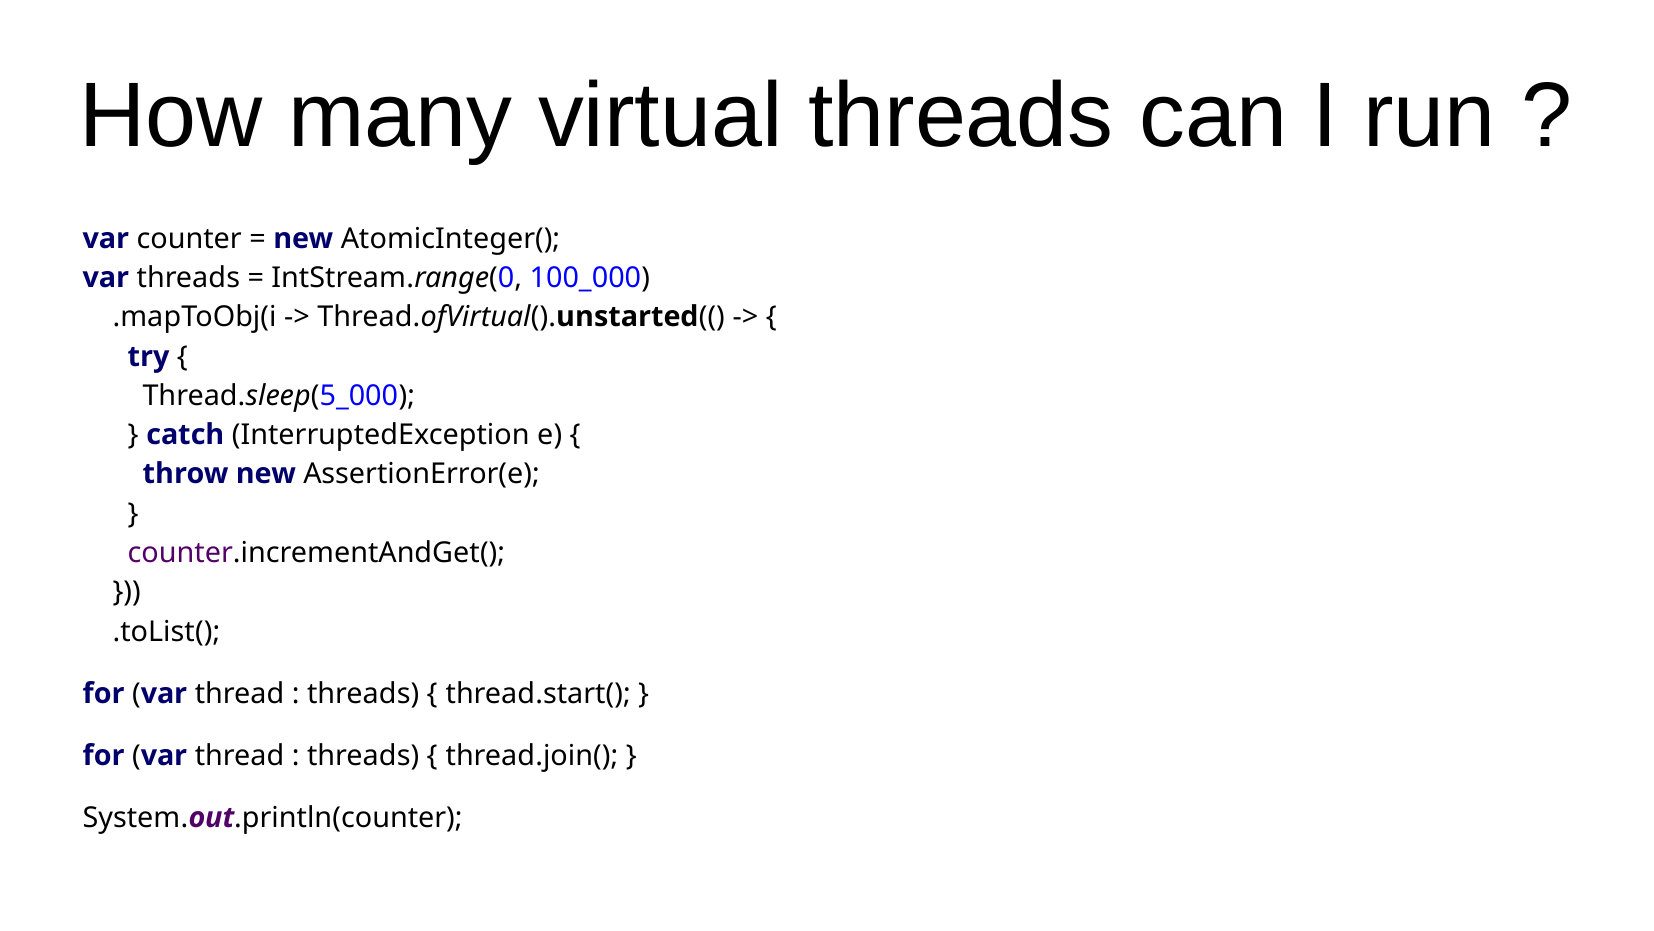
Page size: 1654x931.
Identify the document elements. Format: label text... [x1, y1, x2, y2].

title How many virtual threads can I run ? [63, 12, 1590, 218]
list var counter = new AtomicInteger(); var threads = IntStream.range(0, 100_000) .mapToObj(i -> Thread.ofVirtual().unstarted(() -> { try { Thread.sleep(5_000); } catch (InterruptedException e) { throw new AssertionError(e); } counter.incrementAndGet(); })) .toList(); for (var thread : threads) { thread.start(); } for (var thread : threads) { thread.join(); } System.out.println(counter); [82, 217, 1571, 841]
